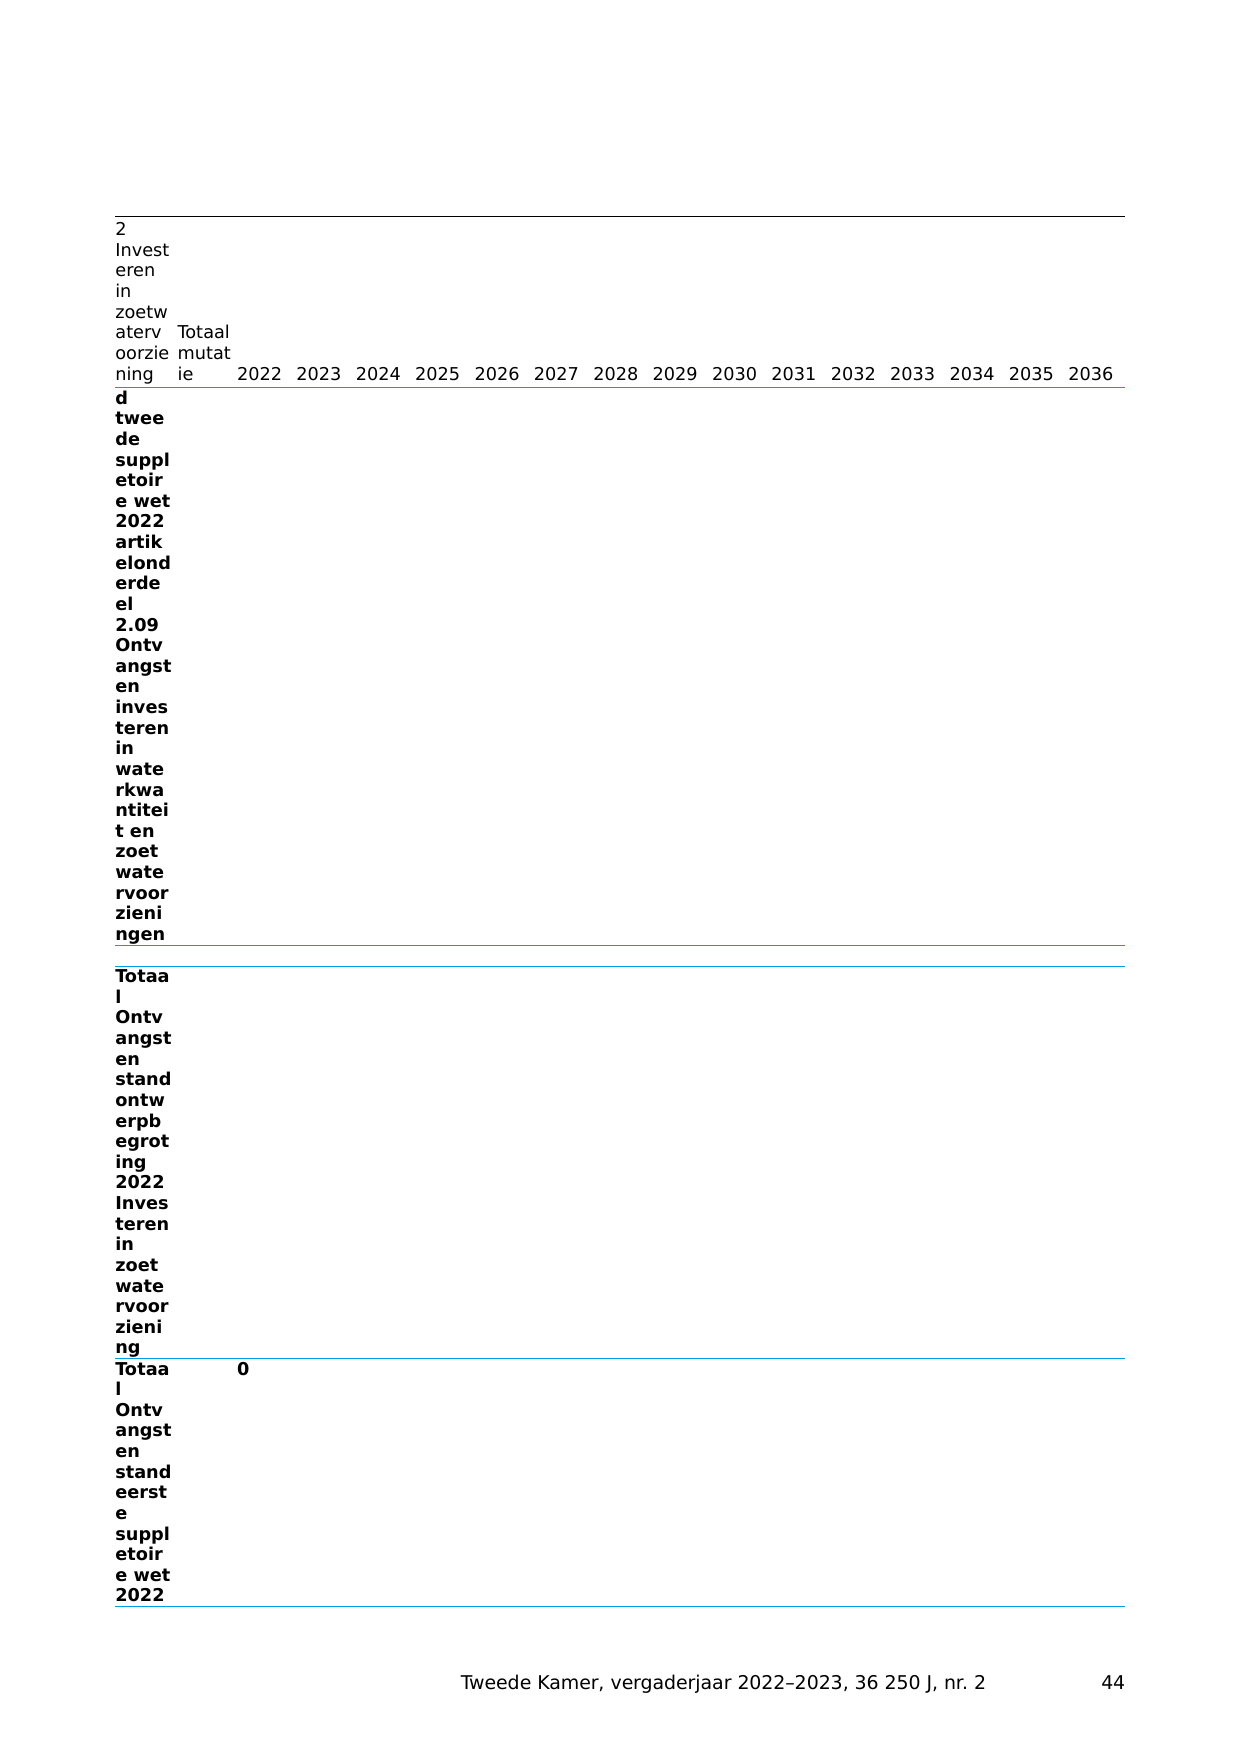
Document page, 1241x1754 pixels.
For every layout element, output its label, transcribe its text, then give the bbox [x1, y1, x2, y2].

table_cell [1065, 388, 1125, 944]
table_cell [590, 1359, 649, 1606]
table_cell [650, 946, 709, 966]
table_cell [887, 967, 946, 1358]
table_cell [412, 946, 471, 966]
table_cell [709, 388, 768, 944]
table_cell [471, 967, 531, 1358]
table_cell [709, 946, 768, 966]
table_cell [531, 967, 590, 1358]
table_cell [234, 388, 293, 944]
table_cell 2031 [768, 217, 828, 387]
table_cell [709, 1359, 768, 1606]
table_header Tabel 11 Artikel 2 Investeren in zoetwatervoorzieningen (bedragen x € 1.000) [115, 191, 1125, 216]
table_cell [531, 388, 590, 944]
table_cell 2 Investeren in zoetwatervoorziening [115, 217, 174, 387]
table_cell [115, 946, 174, 966]
table_cell [650, 1359, 709, 1606]
table_cell 2029 [650, 217, 709, 387]
table_cell Totaal Ontvangsten stand ontwerpbegroting 2022 Investeren in zoetwatervoorziening [115, 967, 174, 1358]
table_cell 2035 [1006, 217, 1065, 387]
table_cell [828, 946, 887, 966]
table_cell [1065, 967, 1125, 1358]
table_cell [946, 1359, 1006, 1606]
table_cell [412, 1359, 471, 1606]
table_cell [471, 1359, 531, 1606]
table_cell [531, 1359, 590, 1606]
table_cell 2025 [412, 217, 471, 387]
table_cell [590, 967, 649, 1358]
table_cell [946, 967, 1006, 1358]
table_cell 2026 [471, 217, 531, 387]
table_cell [175, 388, 234, 944]
table_cell [590, 388, 649, 944]
table_cell [768, 1359, 828, 1606]
table_cell [412, 967, 471, 1358]
table_cell [234, 967, 293, 1358]
table_cell [887, 946, 946, 966]
table_cell [471, 946, 531, 966]
table_cell [412, 388, 471, 944]
table_cell Totaal mutatie [175, 217, 234, 387]
table_cell [175, 1359, 234, 1606]
table_cell 2036 [1065, 217, 1125, 387]
table_cell [293, 967, 353, 1358]
table_cell [353, 1359, 412, 1606]
table_cell [887, 388, 946, 944]
table_cell 2024 [353, 217, 412, 387]
table_cell [828, 388, 887, 944]
table_cell 2022 [234, 217, 293, 387]
table_cell [709, 967, 768, 1358]
table_cell 2027 [531, 217, 590, 387]
table_cell 2034 [946, 217, 1006, 387]
table_cell [353, 946, 412, 966]
table_cell [828, 967, 887, 1358]
table_cell [1006, 946, 1065, 966]
table_cell 2028 [590, 217, 649, 387]
table_cell [293, 1359, 353, 1606]
table_cell [471, 388, 531, 944]
table_cell [946, 946, 1006, 966]
table_cell [353, 967, 412, 1358]
table_cell [590, 946, 649, 966]
table_cell Totaal Ontvangsten stand eerste suppletoire wet 2022 [115, 1359, 174, 1606]
table_cell [531, 946, 590, 966]
table_cell 2023 [293, 217, 353, 387]
table_cell [768, 946, 828, 966]
table_cell [175, 946, 234, 966]
table_cell [828, 1359, 887, 1606]
table_cell [768, 967, 828, 1358]
table_cell [1006, 967, 1065, 1358]
table_cell 0 [234, 1359, 293, 1606]
table_cell [234, 946, 293, 966]
table_cell [293, 946, 353, 966]
table_cell [1065, 1359, 1125, 1606]
table_cell [1065, 946, 1125, 966]
table_cell [650, 388, 709, 944]
table_cell 2030 [709, 217, 768, 387]
table_cell [175, 967, 234, 1358]
table_cell d tweede suppletoire wet 2022 artikelonderdeel 2.09 Ontvangsten investeren in waterkwantiteit en zoetwatervoorzieningen [115, 388, 174, 944]
table_cell [887, 1359, 946, 1606]
table_cell 2032 [828, 217, 887, 387]
table_cell [353, 388, 412, 944]
table_cell [293, 388, 353, 944]
table_cell [768, 388, 828, 944]
table_cell [946, 388, 1006, 944]
table_cell [1006, 1359, 1065, 1606]
table_cell [1006, 388, 1065, 944]
table_cell 2033 [887, 217, 946, 387]
table_cell [650, 967, 709, 1358]
